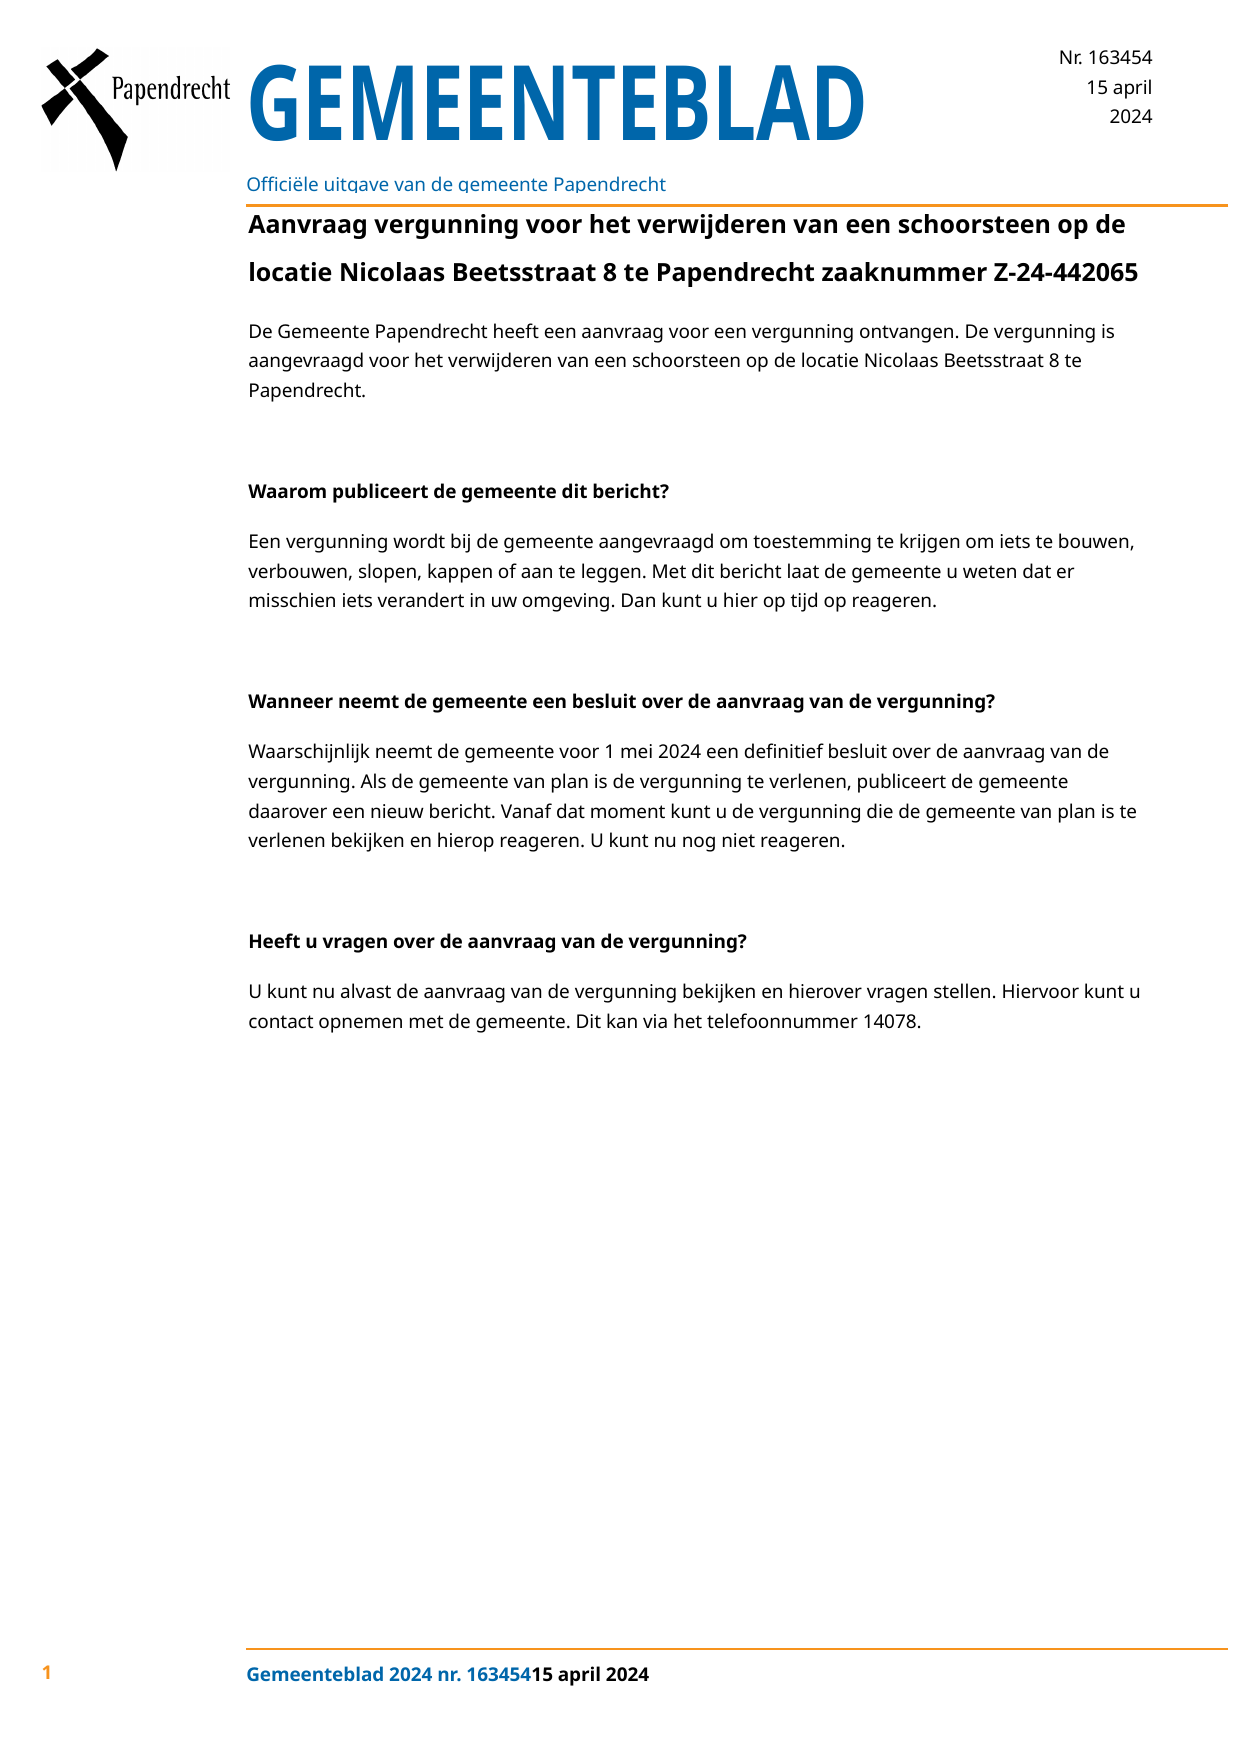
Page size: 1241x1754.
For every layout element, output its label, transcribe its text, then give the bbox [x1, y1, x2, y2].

text Heeft u vragen over de aanvraag van de vergunning? [248, 928, 1152, 954]
text Aanvraag vergunning voor het verwijderen van een schoorsteen op de locatie Nicolaas Beetsstraat 8 te Papendrecht zaaknummer Z-24-442065 [248, 207, 1152, 288]
text Een vergunning wordt bij de gemeente aangevraagd om toestemming te krijgen om iets te bouwen, verbouwen, slopen, kappen of aan te leggen. Met dit bericht laat de gemeente u weten dat er misschien iets verandert in uw omgeving. Dan kunt u hier op tijd op reageren. [248, 528, 1152, 613]
text De Gemeente Papendrecht heeft een aanvraag voor een vergunning ontvangen. De vergunning is aangevraagd voor het verwijderen van een schoorsteen op de locatie Nicolaas Beetsstraat 8 te Papendrecht. [248, 318, 1152, 403]
text Wanneer neemt de gemeente een besluit over de aanvraag van de vergunning? [248, 688, 1152, 714]
text Waarom publiceert de gemeente dit bericht? [248, 478, 1152, 504]
text U kunt nu alvast de aanvraag van de vergunning bekijken en hierover vragen stellen. Hiervoor kunt u contact opnemen met de gemeente. Dit kan via het telefoonnummer 14078. [248, 979, 1152, 1034]
text Waarschijnlijk neemt de gemeente voor 1 mei 2024 een definitief besluit over de aanvraag van de vergunning. Als de gemeente van plan is de vergunning te verlenen, publiceert de gemeente daarover een nieuw bericht. Vanaf dat moment kunt u de vergunning die de gemeente van plan is te verlenen bekijken en hierop reageren. U kunt nu nog niet reageren. [248, 739, 1152, 853]
picture [41, 47, 231, 172]
